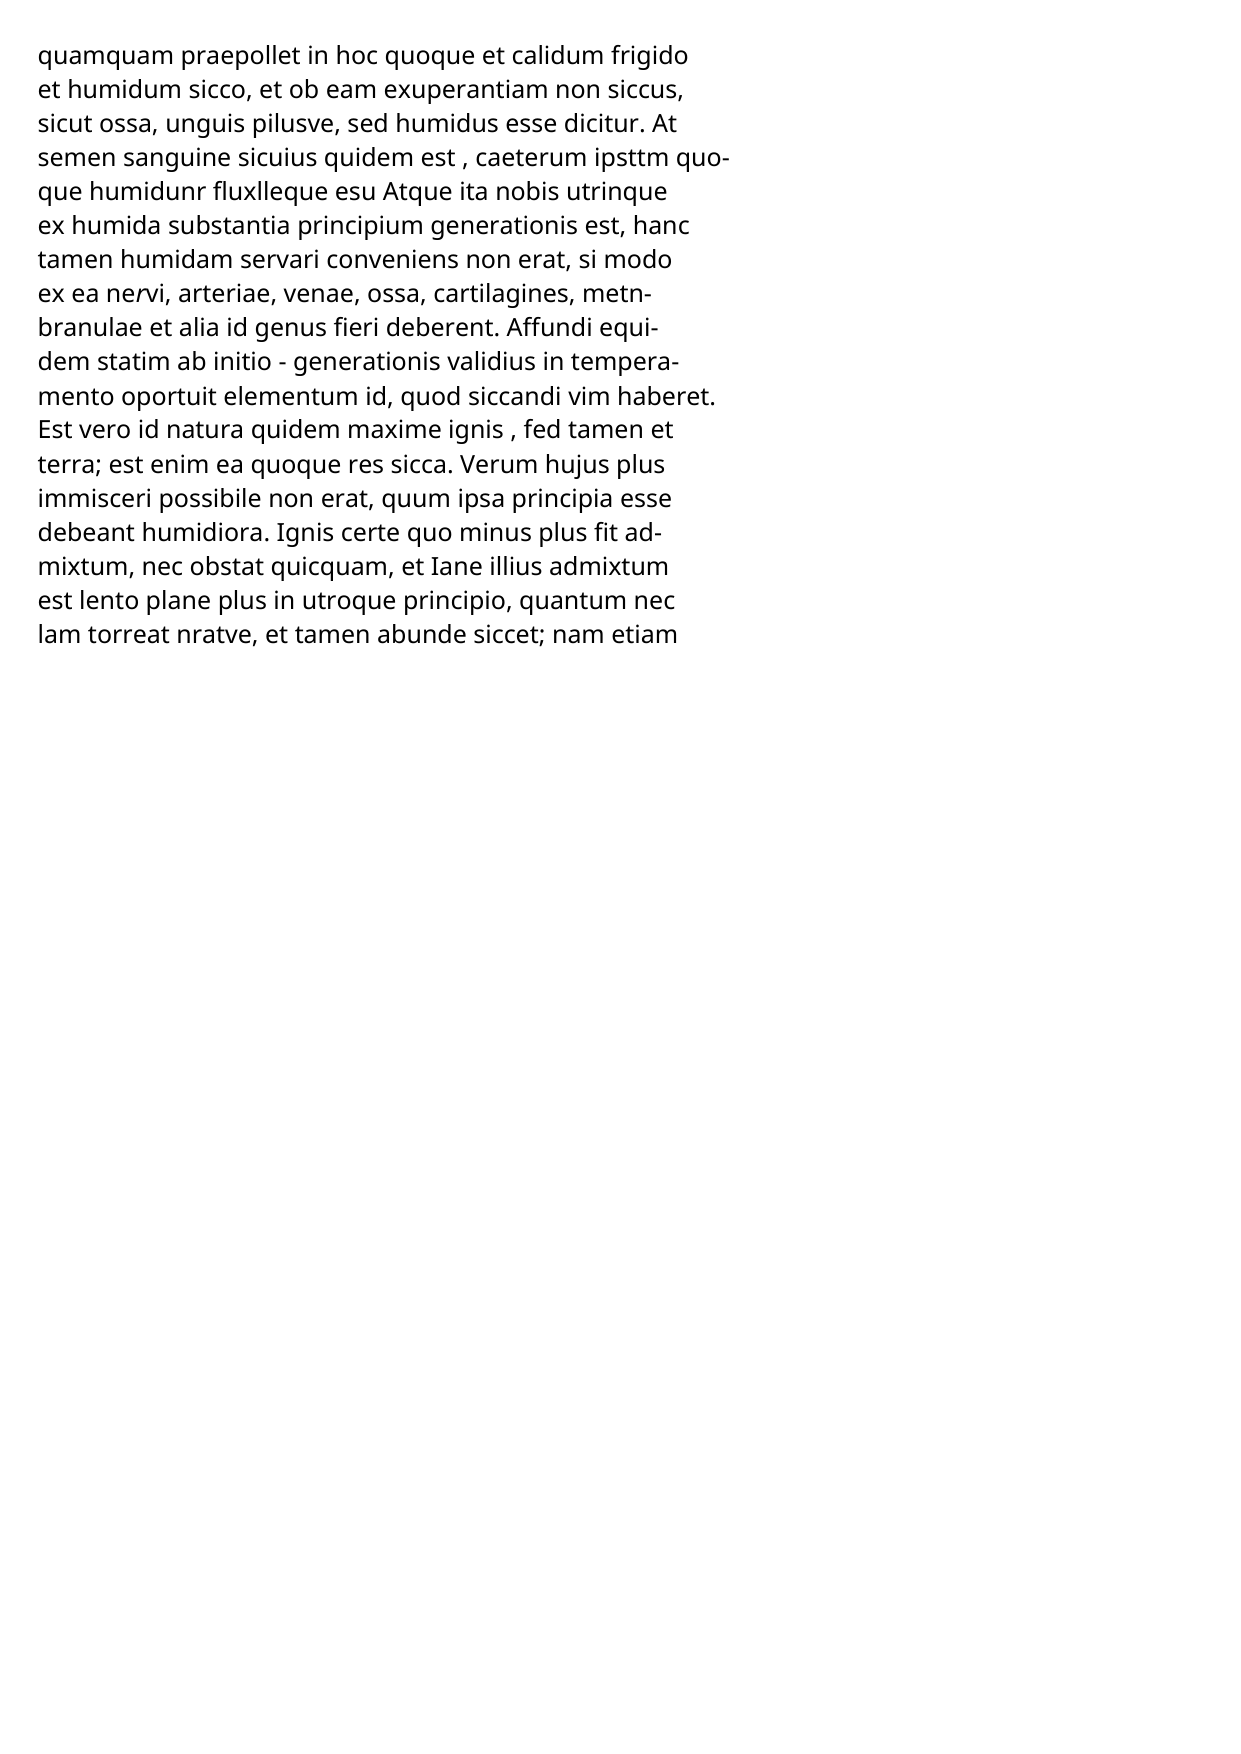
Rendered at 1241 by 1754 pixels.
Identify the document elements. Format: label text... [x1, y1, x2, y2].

text quamquam praepollet in hoc quoque et calidum frigido et humidum sicco, et ob eam exuperantiam non siccus, sicut ossa, unguis pilusve, sed humidus esse dicitur. At semen sanguine sicuius quidem est , caeterum ipsttm quo- que humidunr fluxlleque esu Atque ita nobis utrinque ex humida substantia principium generationis est, hanc tamen humidam servari conveniens non erat, si modo ex ea nervi, arteriae, venae, ossa, cartilagines, metn- branulae et alia id genus fieri deberent. Affundi equi- dem statim ab initio - generationis validius in tempera- mento oportuit elementum id, quod siccandi vim haberet. Est vero id natura quidem maxime ignis , fed tamen et terra; est enim ea quoque res sicca. Verum hujus plus immisceri possibile non erat, quum ipsa principia esse debeant humidiora. Ignis certe quo minus plus fit ad- mixtum, nec obstat quicquam, et Iane illius admixtum est lento plane plus in utroque principio, quantum nec lam torreat nratve, et tamen abunde siccet; nam etiam [37, 37, 1203, 651]
